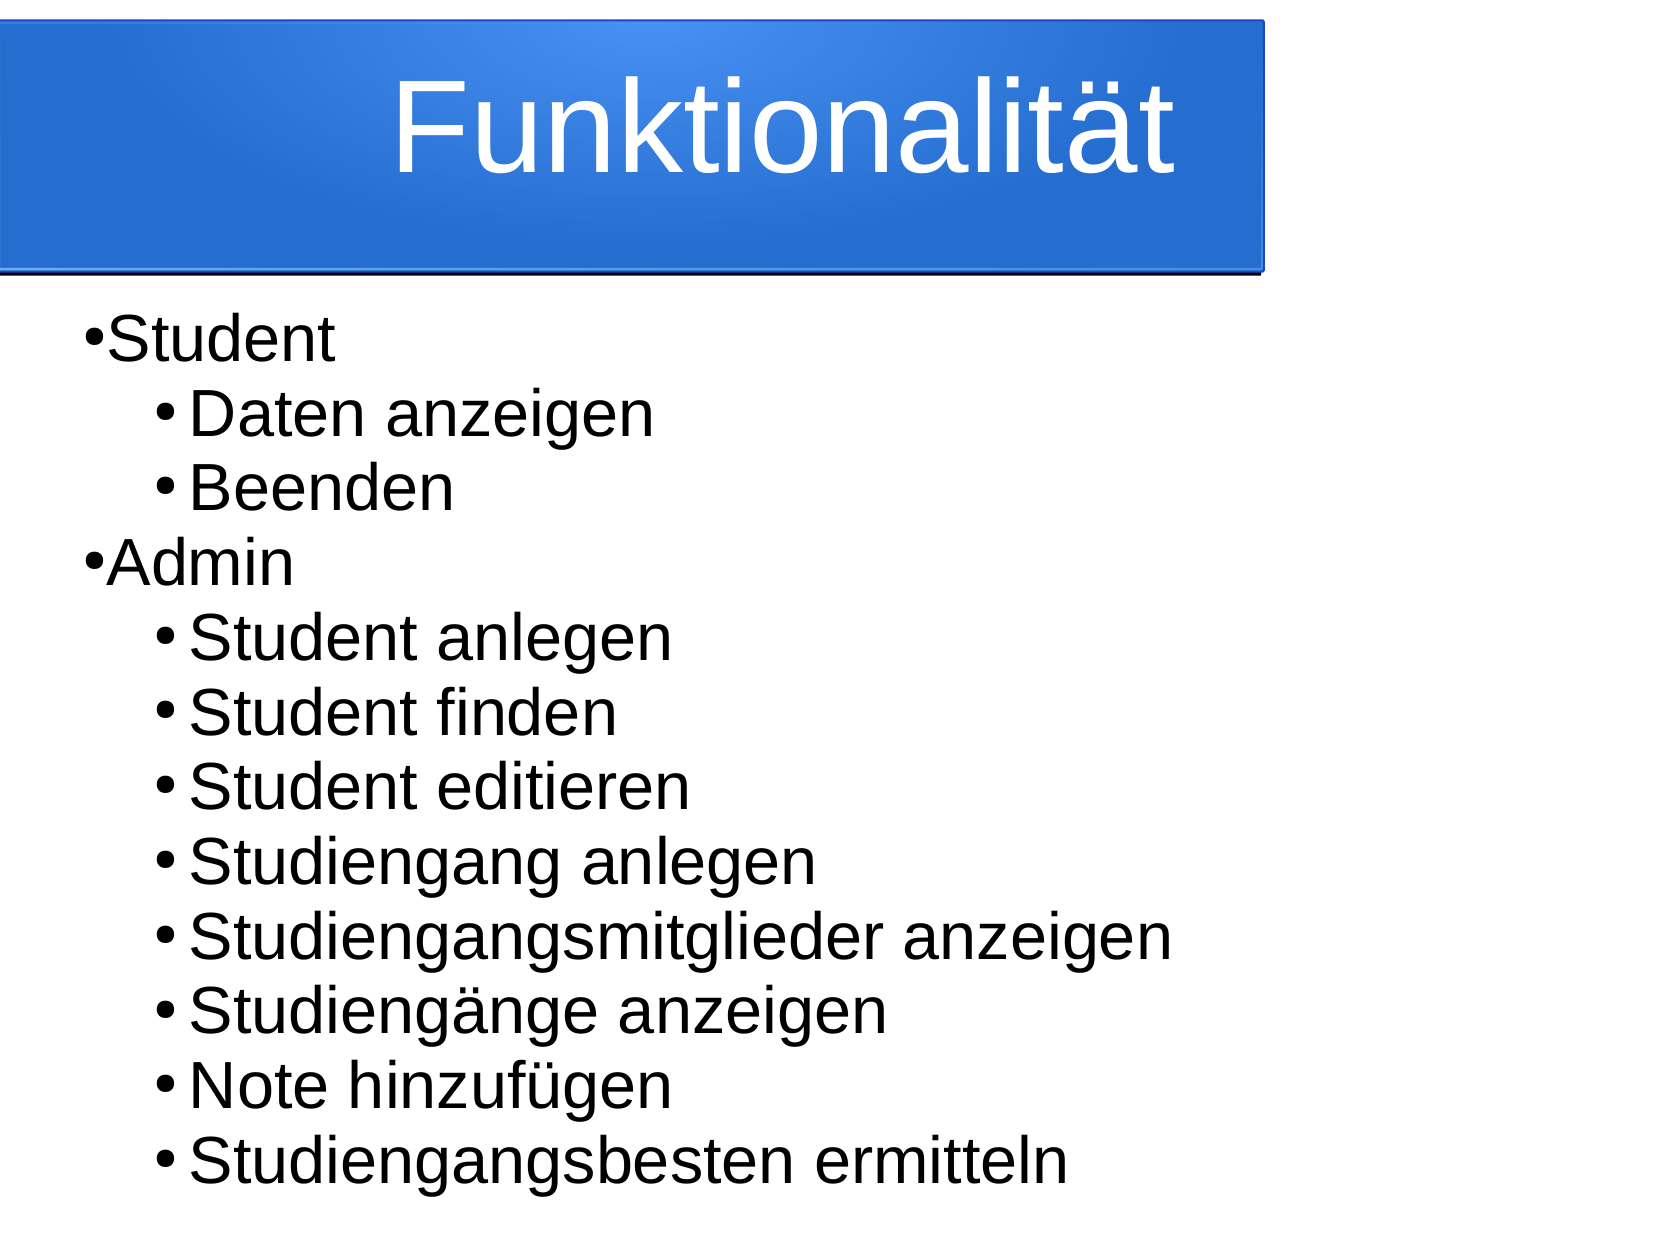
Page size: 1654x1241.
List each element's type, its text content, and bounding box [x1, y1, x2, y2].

title Funktionalität [389, 49, 1264, 205]
subtitle Student Daten anzeigen Beenden Admin Student anlegen Student finden Student editieren Studiengang anlegen Studiengangsmitglieder anzeigen Studiengänge anzeigen Note hinzufügen Studiengangsbesten ermitteln [82, 300, 1538, 1241]
